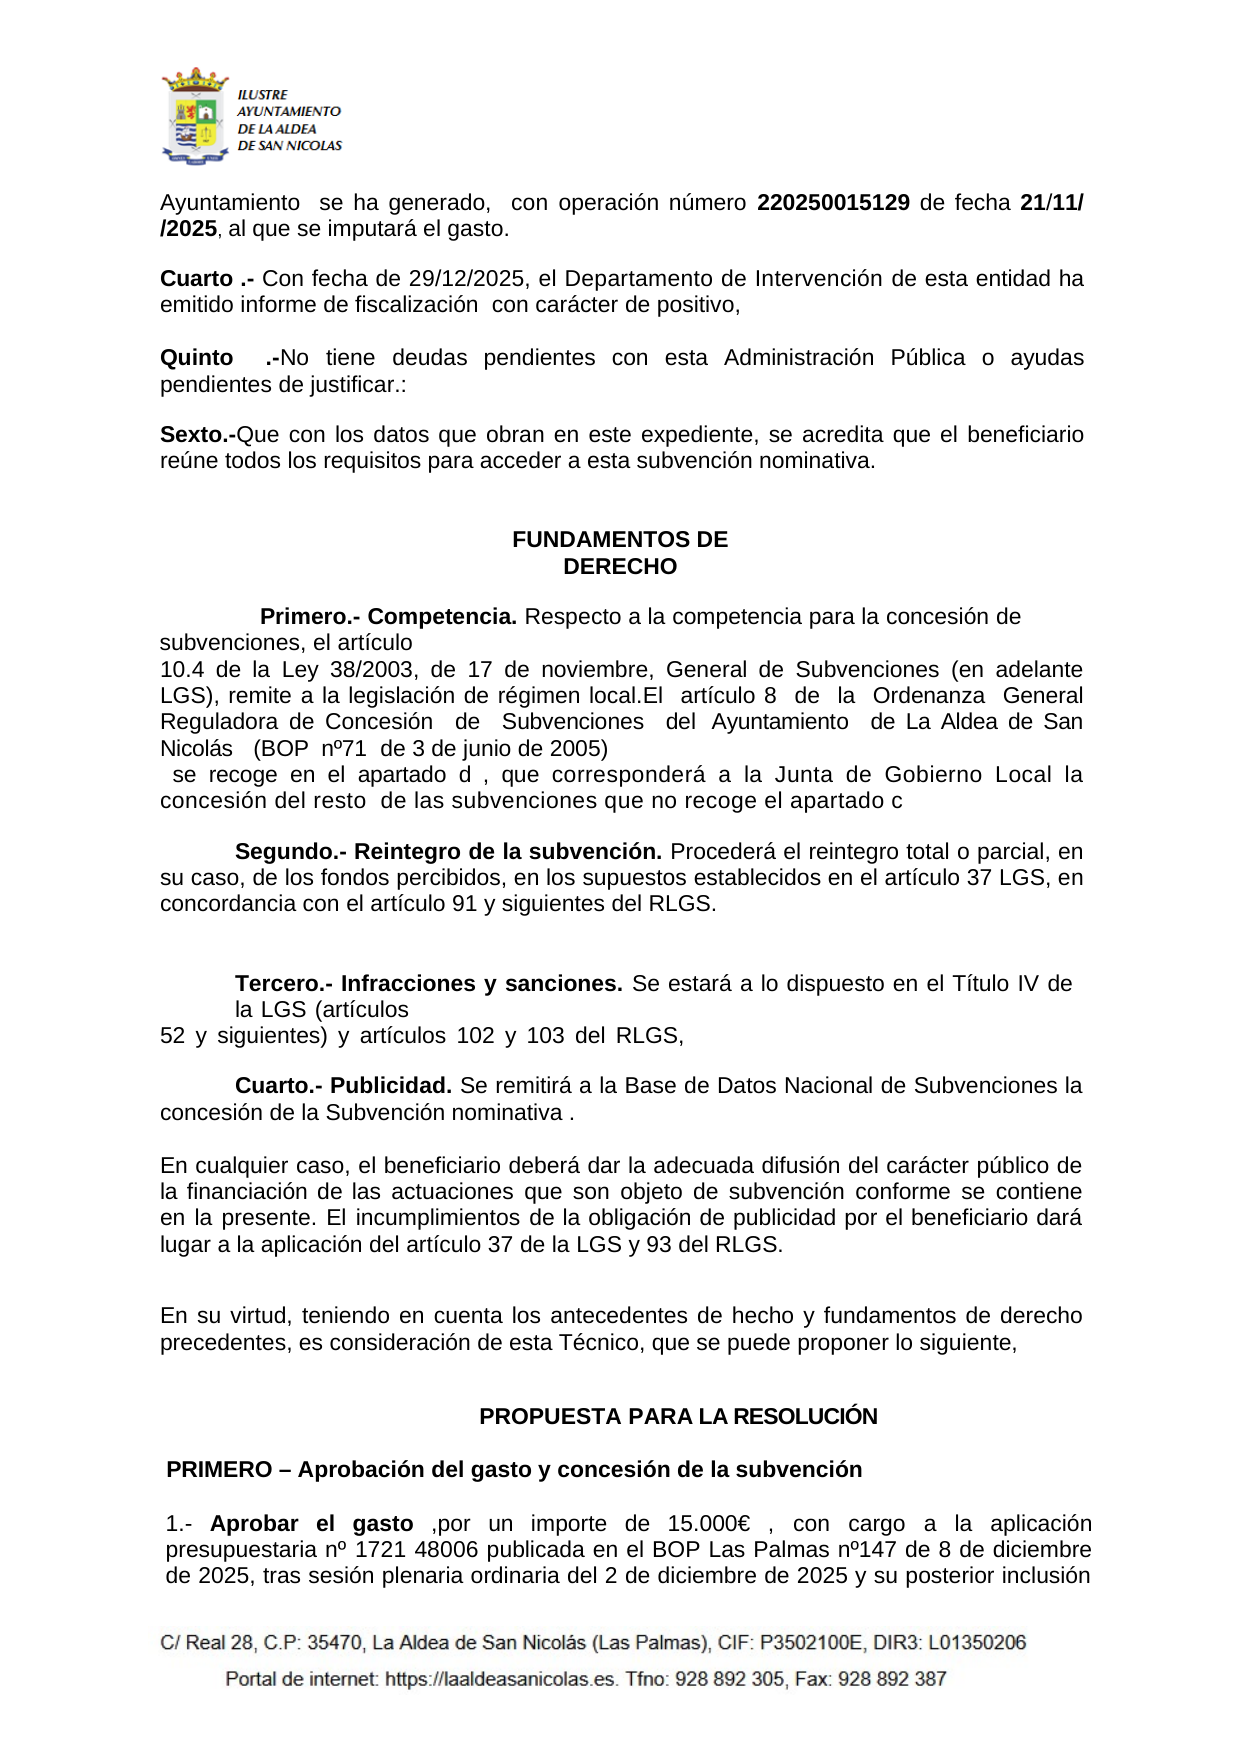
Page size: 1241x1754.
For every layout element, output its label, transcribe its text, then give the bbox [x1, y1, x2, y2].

text 52 y siguientes) y artículos 102 y 103 del RLGS, [160, 1022, 1083, 1048]
text Segundo.- Reintegro de la subvención. Procederá el reintegro total o parcial, en su caso, de los fondos percibidos, en los supuestos establecidos en el artículo 37 LGS, en concordancia con el artículo 91 y siguientes del RLGS. [160, 838, 1083, 917]
text 10.4 de la Ley 38/2003, de 17 de noviembre, General de Subvenciones (en adelante LGS), remite a la legislación de régimen local.El artículo 8 de la Ordenanza General Reguladora de Concesión de Subvenciones del Ayuntamiento de La Aldea de San Nicolás (BOP nº71 de 3 de junio de 2005) [160, 656, 1083, 761]
text En su virtud, teniendo en cuenta los antecedentes de hecho y fundamentos de derecho precedentes, es consideración de esta Técnico, que se puede proponer lo siguiente, [160, 1302, 1083, 1355]
text se recoge en el apartado d , que corresponderá a la Junta de Gobierno Local la concesión del resto de las subvenciones que no recoge el apartado c [160, 761, 1084, 814]
text Primero.- Competencia. Respecto a la competencia para la concesión de subvenciones, el artículo [159, 603, 1093, 656]
text FUNDAMENTOS DE DERECHO [505, 526, 736, 579]
text Cuarto.- Publicidad. Se remitirá a la Base de Datos Nacional de Subvenciones la concesión de la Subvención nominativa . [160, 1072, 1083, 1125]
text Tercero.- Infracciones y sanciones. Se estará a lo dispuesto en el Título IV de la LGS (artículos [235, 969, 1093, 1022]
text PRIMERO – Aprobación del gasto y concesión de la subvención [160, 1456, 1084, 1483]
text Quinto .-No tiene deudas pendientes con esta Administración Pública o ayudas pendientes de justificar.: [160, 344, 1084, 397]
text Ayuntamiento se ha generado, con operación número 220250015129 de fecha 21/11/ /2025, al que se imputará el gasto. [160, 188, 1084, 241]
text 1.- Aprobar el gasto ,por un importe de 15.000€ , con cargo a la aplicación presupuestaria nº 1721 48006 publicada en el BOP Las Palmas nº147 de 8 de diciembre de 2025, tras sesión plenaria ordinaria del 2 de diciembre de 2025 y su posterior inclusión [165, 1510, 1093, 1589]
text Sexto.-Que con los datos que obran en este expediente, se acredita que el beneficiario reúne todos los requisitos para acceder a esta subvención nominativa. [160, 421, 1084, 473]
picture [148, 1626, 1034, 1695]
text PROPUESTA PARA LA RESOLUCIÓN [148, 1403, 1093, 1429]
picture [148, 59, 358, 173]
text Cuarto .- Con fecha de 29/12/2025, el Departamento de Intervención de esta entidad ha emitido informe de fiscalización con carácter de positivo, [160, 265, 1084, 318]
text En cualquier caso, el beneficiario deberá dar la adecuada difusión del carácter público de la financiación de las actuaciones que son objeto de subvención conforme se contiene en la presente. El incumplimientos de la obligación de publicidad por el beneficiario dará lugar a la aplicación del artículo 37 de la LGS y 93 del RLGS. [160, 1152, 1083, 1257]
